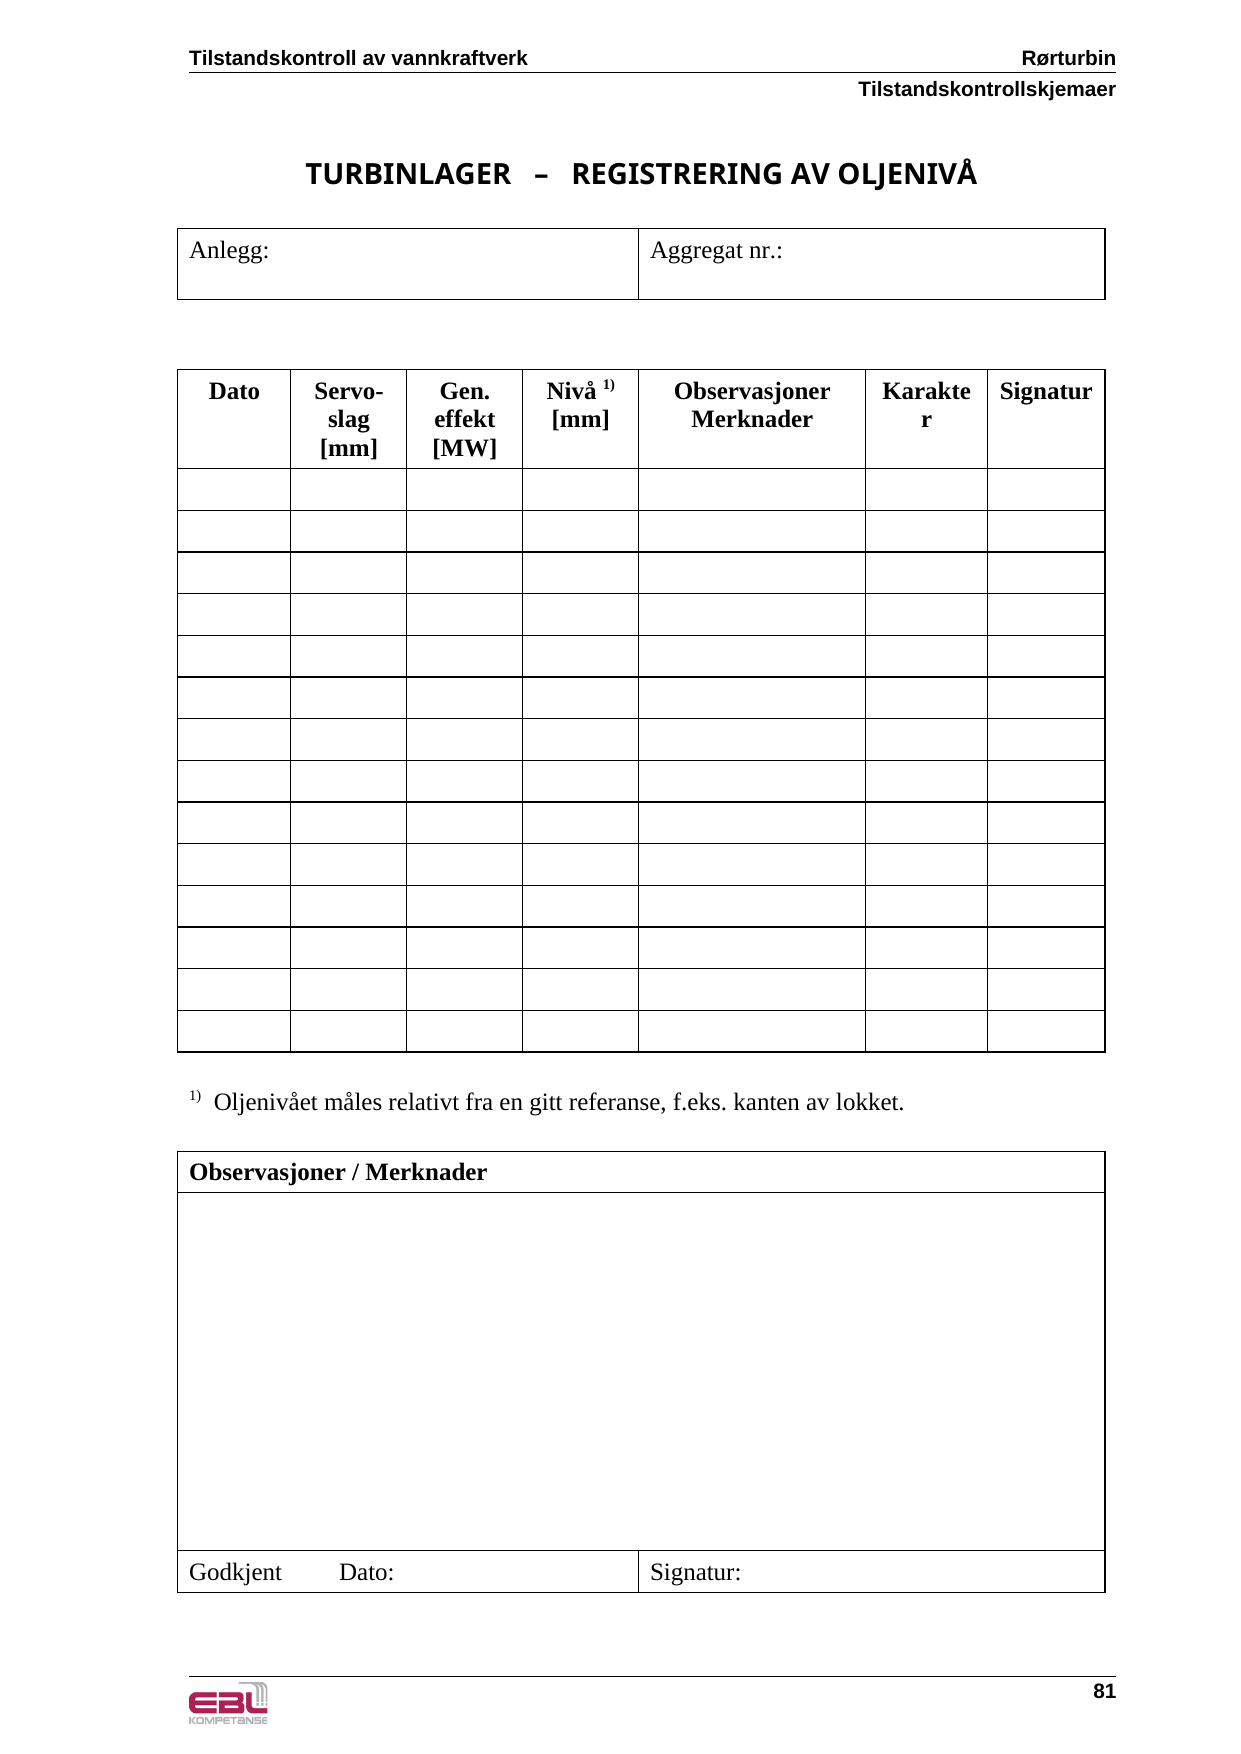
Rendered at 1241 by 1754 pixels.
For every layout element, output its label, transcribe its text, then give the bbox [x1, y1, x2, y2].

table_cell [754, 469, 865, 510]
table_cell [178, 1011, 290, 1051]
table_cell [754, 761, 865, 801]
table_cell [523, 886, 638, 926]
table_cell [639, 1011, 754, 1051]
table_cell [866, 1011, 987, 1051]
table_cell [866, 678, 987, 718]
table_cell [988, 761, 1104, 801]
table_cell [178, 300, 638, 369]
table_cell [639, 719, 754, 760]
table_cell [291, 844, 406, 885]
table_cell [523, 803, 638, 843]
table_cell [754, 928, 865, 968]
table_cell [754, 511, 865, 551]
table_cell [523, 928, 638, 968]
table_cell [178, 803, 290, 843]
table_cell [988, 1011, 1104, 1051]
table_cell [291, 469, 406, 510]
table_cell [866, 844, 987, 885]
table_cell [754, 1011, 865, 1051]
table_cell Gen. effekt [MW] [407, 370, 522, 468]
table_cell [178, 469, 290, 510]
table_cell [988, 511, 1104, 551]
table_cell [407, 469, 522, 510]
table_cell [988, 844, 1104, 885]
table_cell [639, 636, 754, 676]
table_cell [639, 928, 754, 968]
table_cell [754, 803, 865, 843]
table_cell [639, 594, 754, 635]
table_cell [639, 469, 754, 510]
picture [189, 1682, 268, 1724]
table_cell [639, 969, 754, 1010]
table_cell [178, 553, 290, 593]
table_cell [754, 594, 865, 635]
table_cell [407, 761, 522, 801]
table_cell [754, 969, 865, 1010]
table_cell [523, 719, 638, 760]
table_cell [523, 553, 638, 593]
table_cell Observasjoner / Merknader [178, 1152, 1104, 1192]
table_cell Aggregat nr.: [639, 229, 1104, 298]
table_cell [754, 886, 865, 926]
table_cell [178, 969, 290, 1010]
table_cell Servo-slag [mm] [291, 370, 406, 468]
table_cell Signatur: [639, 1551, 1104, 1592]
table_cell [407, 803, 522, 843]
table_cell [866, 719, 987, 760]
table_cell [523, 761, 638, 801]
table_cell [988, 928, 1104, 968]
table_cell Anlegg: [178, 229, 638, 298]
table_cell [866, 511, 987, 551]
table_cell [988, 678, 1104, 718]
table_cell [988, 803, 1104, 843]
table_cell [988, 886, 1104, 926]
table_cell [988, 719, 1104, 760]
table_cell 1) Oljenivået måles relativt fra en gitt referanse, f.eks. kanten av lokket. [178, 1053, 1105, 1151]
table_cell [407, 1011, 522, 1051]
table_cell [639, 678, 754, 718]
table_cell [639, 553, 754, 593]
table_cell [178, 844, 290, 885]
table_cell [407, 886, 522, 926]
table_cell [754, 678, 865, 718]
table_cell [988, 594, 1104, 635]
table_cell [866, 761, 987, 801]
table_header TURBINLAGER – REGISTRERING AV OLJENIVÅ [178, 148, 1105, 228]
table_cell [988, 636, 1104, 676]
table_cell [291, 594, 406, 635]
table_cell [291, 928, 406, 968]
table_cell [639, 803, 754, 843]
table_cell [291, 553, 406, 593]
table_cell [407, 969, 522, 1010]
table_cell [866, 553, 987, 593]
table_cell Signatur [988, 370, 1104, 468]
table_cell [291, 761, 406, 801]
table_cell [754, 553, 865, 593]
table_cell [639, 761, 754, 801]
table_cell [523, 678, 638, 718]
table_cell [178, 761, 290, 801]
table_cell [178, 928, 290, 968]
table_cell [178, 1193, 1104, 1550]
table_cell [523, 594, 638, 635]
table_cell [988, 553, 1104, 593]
table_cell [178, 511, 290, 551]
table_cell [291, 678, 406, 718]
table_cell [523, 1011, 638, 1051]
table_cell Karakter [866, 370, 987, 468]
table_cell [866, 928, 987, 968]
table_cell [407, 678, 522, 718]
table_cell [639, 511, 754, 551]
table_cell [407, 636, 522, 676]
table_cell [639, 886, 754, 926]
table_cell [866, 969, 987, 1010]
table_cell [178, 678, 290, 718]
table_cell [754, 636, 865, 676]
table_cell Observasjoner Merknader [639, 370, 865, 468]
table_cell [291, 1011, 406, 1051]
table_cell [291, 969, 406, 1010]
table_cell [866, 636, 987, 676]
table_cell [407, 719, 522, 760]
table_cell [523, 844, 638, 885]
table_cell [291, 803, 406, 843]
table_cell [754, 844, 865, 885]
table_cell [639, 300, 1105, 369]
table_cell [291, 719, 406, 760]
table_cell [523, 511, 638, 551]
table_cell [523, 636, 638, 676]
table_cell [407, 844, 522, 885]
table_cell [291, 886, 406, 926]
table_cell Godkjent Dato: [178, 1551, 638, 1592]
table_cell [988, 469, 1104, 510]
table_cell [291, 511, 406, 551]
table_cell [866, 469, 987, 510]
table_cell [178, 594, 290, 635]
table_cell [866, 803, 987, 843]
table_cell [523, 469, 638, 510]
table_cell [407, 553, 522, 593]
table_cell [407, 928, 522, 968]
table_cell [178, 719, 290, 760]
table_cell [291, 636, 406, 676]
table_cell Nivå 1) [mm] [523, 370, 638, 468]
table_cell [988, 969, 1104, 1010]
table_cell [178, 886, 290, 926]
table_cell [178, 636, 290, 676]
table_cell Dato [178, 370, 290, 468]
table_cell [407, 594, 522, 635]
table_cell [754, 719, 865, 760]
table_cell [866, 594, 987, 635]
table_cell [407, 511, 522, 551]
table_cell [639, 844, 754, 885]
table_cell [523, 969, 638, 1010]
table_cell [866, 886, 987, 926]
